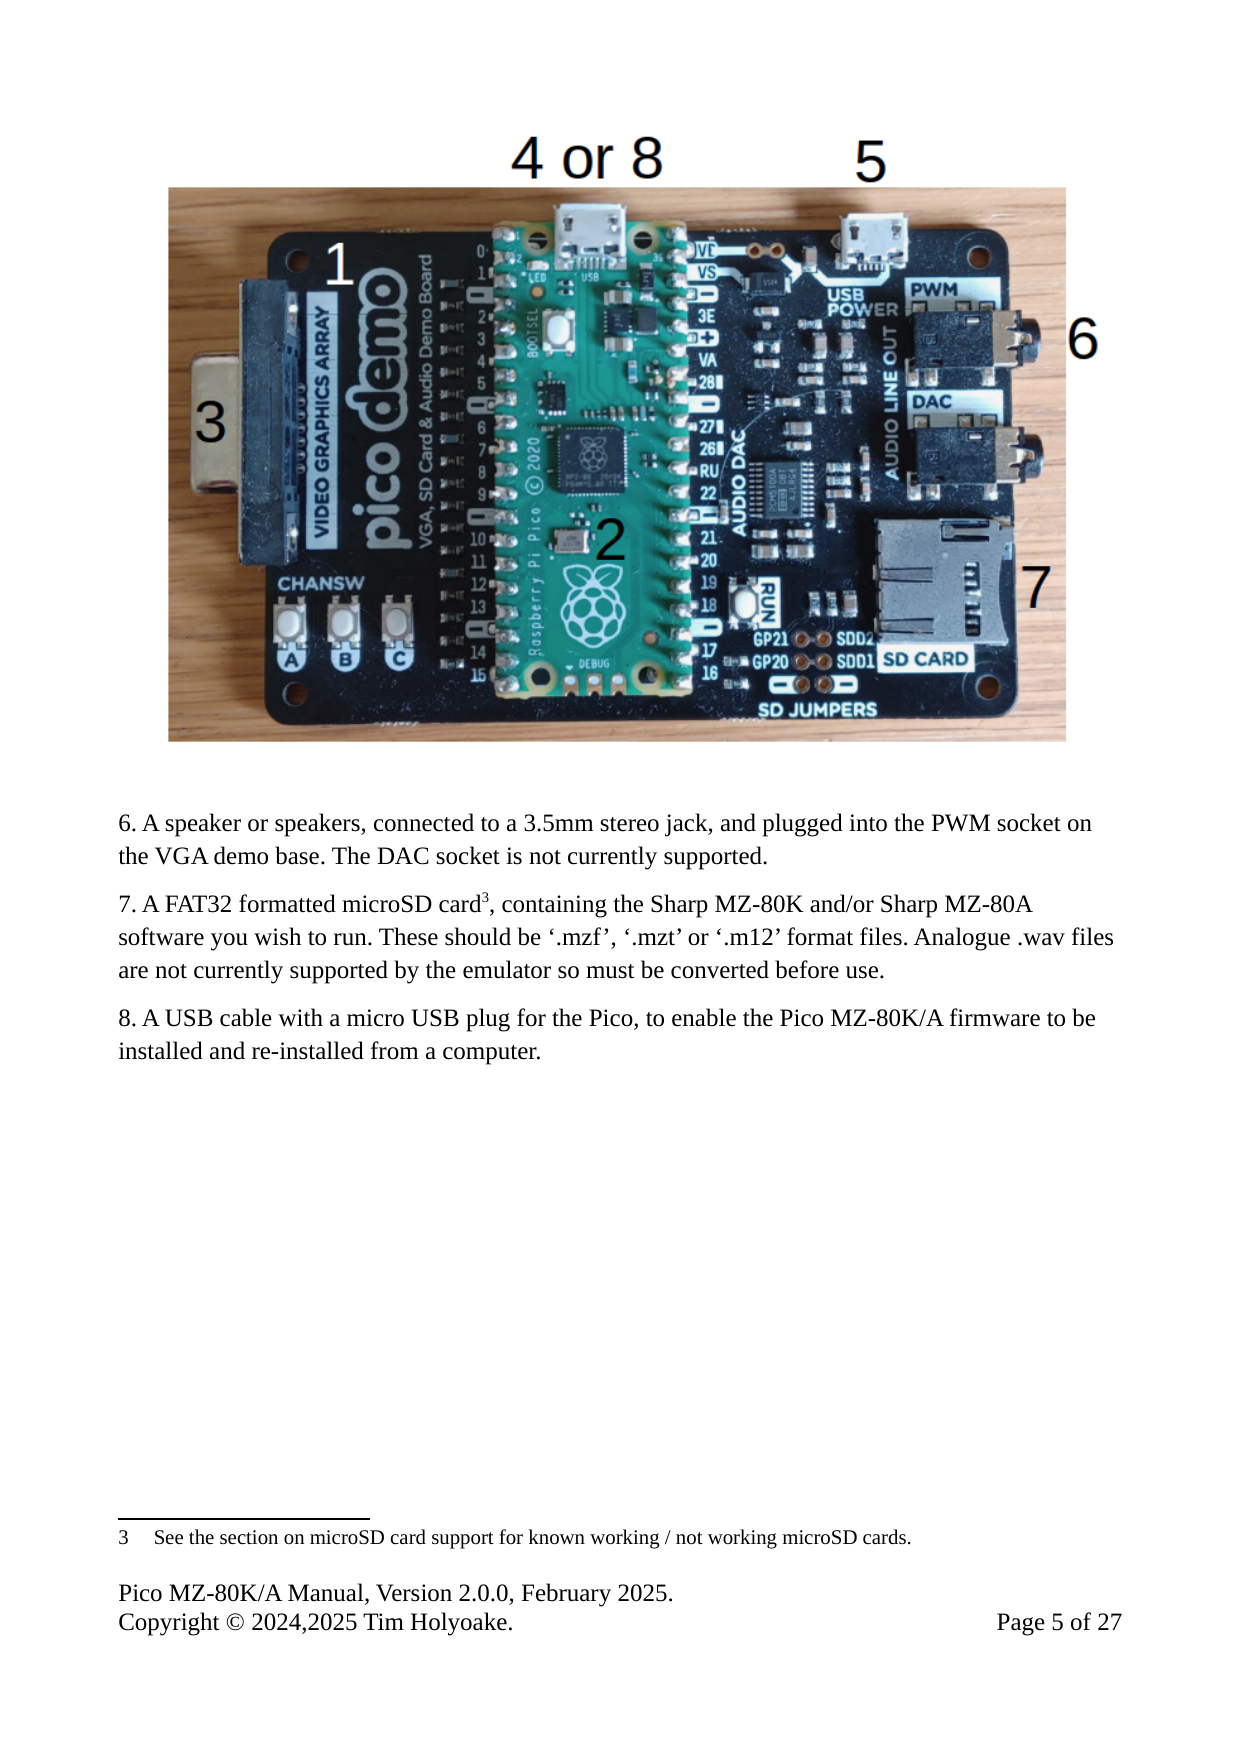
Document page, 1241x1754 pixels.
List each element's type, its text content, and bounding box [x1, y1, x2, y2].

text 7. A FAT32 formatted microSD card, containing the Sharp MZ-80K and/or Sharp MZ-80A software you wish to run. These should be ‘.mzf’, ‘.mzt’ or ‘.m12’ format files. Analogue .wav files are not currently supported by the emulator so must be converted before use. [118, 889, 1122, 984]
text 6. A speaker or speakers, connected to a 3.5mm stereo jack, and plugged into the PWM socket on the VGA demo base. The DAC socket is not currently supported. [118, 805, 1122, 870]
text 8. A USB cable with a micro USB plug for the Pico, to enable the Pico MZ-80K/A firmware to be installed and re-installed from a computer. [118, 1003, 1122, 1064]
text See the section on microSD card support for known working / not working microSD cards. [118, 1525, 1122, 1549]
picture [118, 118, 1123, 805]
